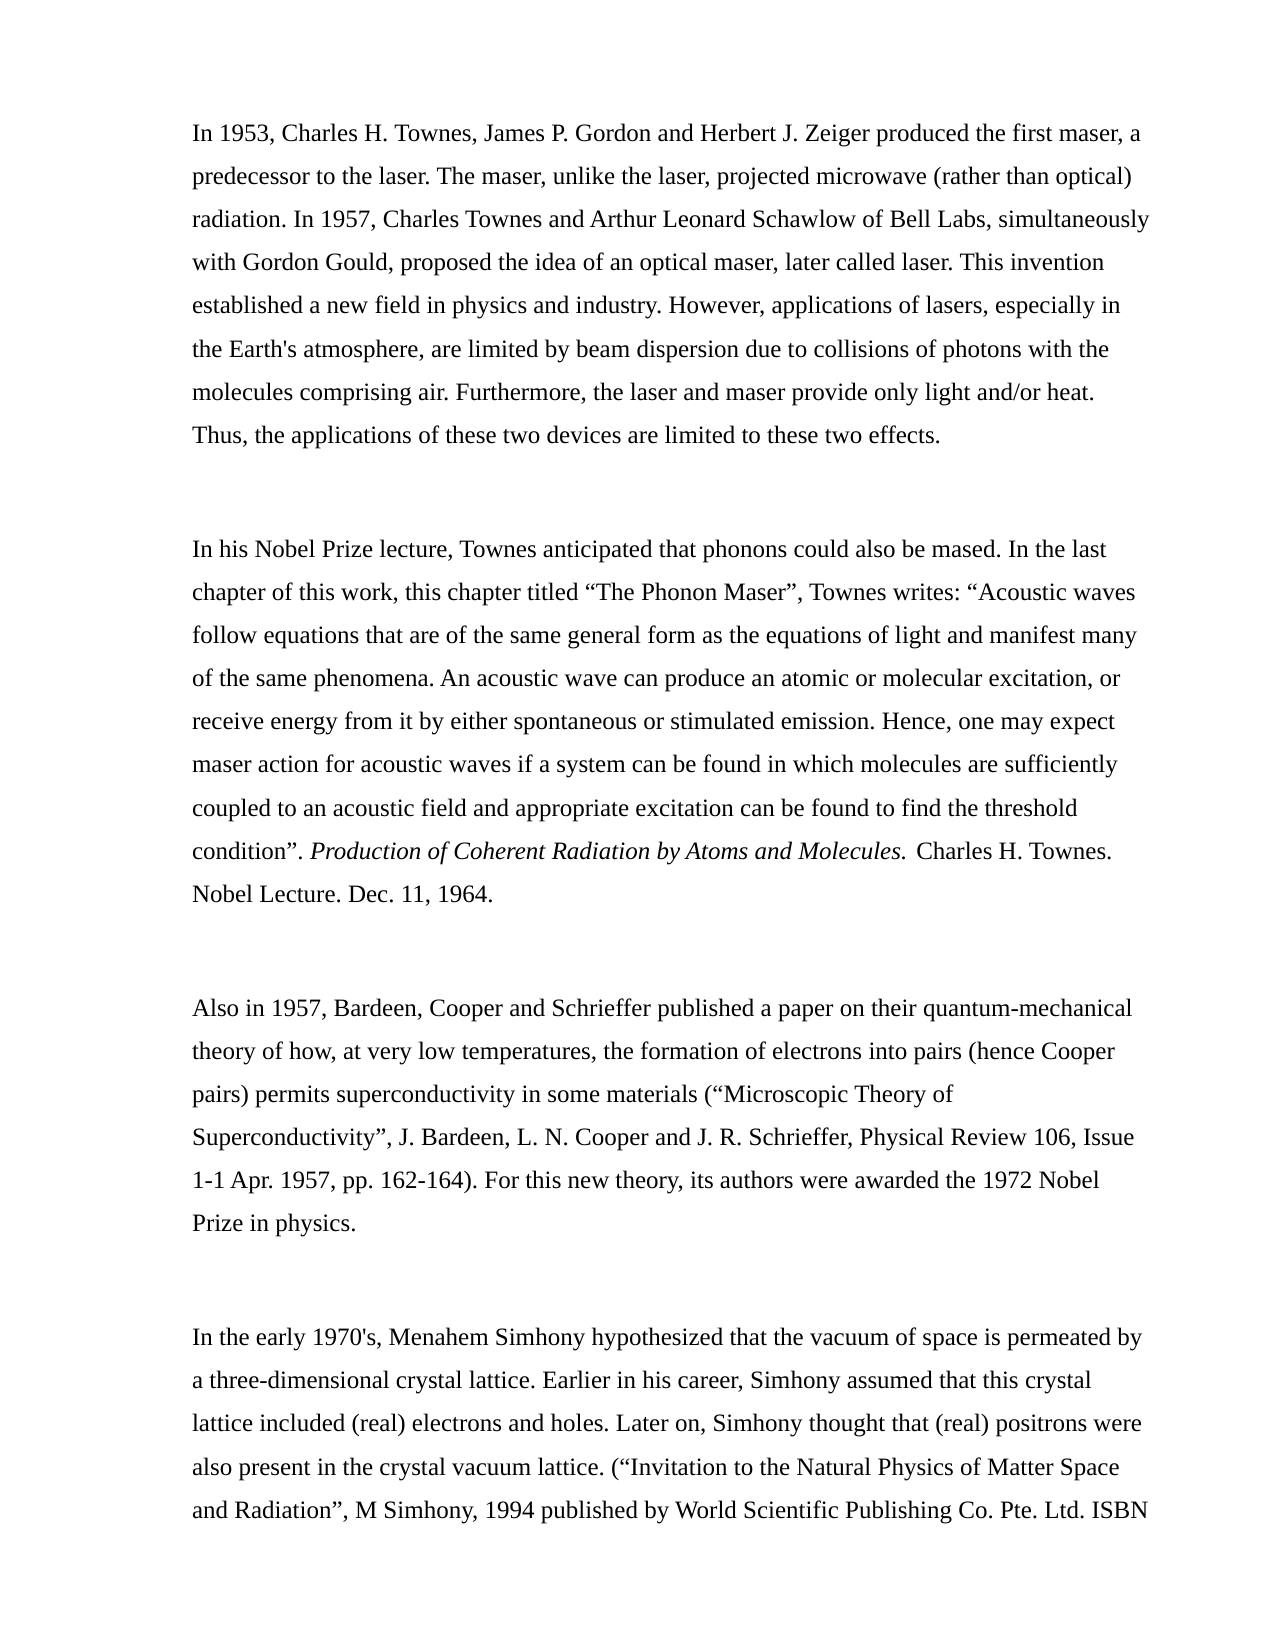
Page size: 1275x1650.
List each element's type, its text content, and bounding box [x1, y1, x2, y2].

list In 1953, Charles H. Townes, James P. Gordon and Herbert J. Zeiger produced the first maser, a predecessor to the laser. The maser, unlike the laser, projected microwave (rather than optical) radiation. In 1957, Charles Townes and Arthur Leonard Schawlow of Bell Labs, simultaneously with Gordon Gould, proposed the idea of an optical maser, later called laser. This invention established a new field in physics and industry. However, applications of lasers, especially in the Earth's atmosphere, are limited by beam dispersion due to collisions of photons with the molecules comprising air. Furthermore, the laser and maser provide only light and/or heat. Thus, the applications of these two devices are limited to these two effects. [118, 118, 1157, 449]
list In the early 1970's, Menahem Simhony hypothesized that the vacuum of space is permeated by a three-dimensional crystal lattice. Earlier in his career, Simhony assumed that this crystal lattice included (real) electrons and holes. Later on, Simhony thought that (real) positrons were also present in the crystal vacuum lattice. (“Invitation to the Natural Physics of Matter Space and Radiation”, M Simhony, 1994 published by World Scientific Publishing Co. Pte. Ltd. ISBN [118, 1322, 1157, 1523]
list In his Nobel Prize lecture, Townes anticipated that phonons could also be mased. In the last chapter of this work, this chapter titled “The Phonon Maser”, Townes writes: “Acoustic waves follow equations that are of the same general form as the equations of light and manifest many of the same phenomena. An acoustic wave can produce an atomic or molecular excitation, or receive energy from it by either spontaneous or stimulated emission. Hence, one may expect maser action for acoustic waves if a system can be found in which molecules are sufficiently coupled to an acoustic field and appropriate excitation can be found to find the threshold condition”. Production of Coherent Radiation by Atoms and Molecules. Charles H. Townes. Nobel Lecture. Dec. 11, 1964. [118, 534, 1157, 908]
list Also in 1957, Bardeen, Cooper and Schrieffer published a paper on their quantum-mechanical theory of how, at very low temperatures, the formation of electrons into pairs (hence Cooper pairs) permits superconductivity in some materials (“Microscopic Theory of Superconductivity”, J. Bardeen, L. N. Cooper and J. R. Schrieffer, Physical Review 106, Issue 1-1 Apr. 1957, pp. 162-164). For this new theory, its authors were awarded the 1972 Nobel Prize in physics. [118, 993, 1157, 1237]
